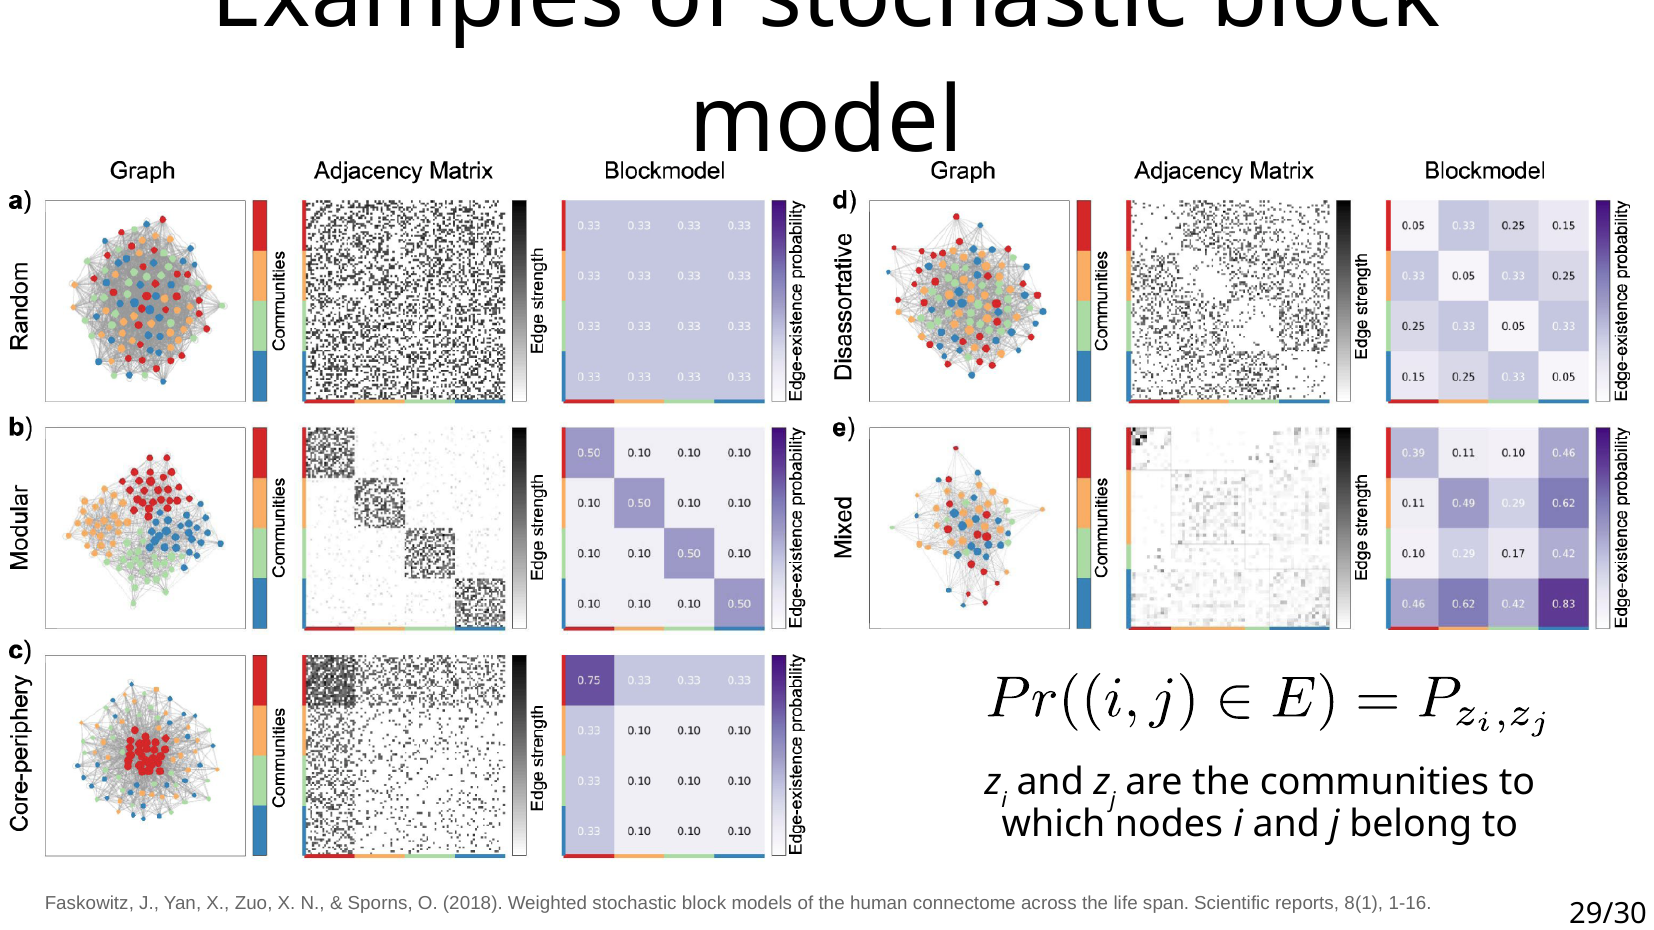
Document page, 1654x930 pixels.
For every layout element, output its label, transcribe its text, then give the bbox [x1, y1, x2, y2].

text_box zi and zj are the communities to which nodes i and j belong to [960, 750, 1561, 859]
title Examples of stochastic block model [82, 0, 1571, 118]
picture [9, 161, 1630, 862]
text_box [825, 630, 1636, 886]
text_box Faskowitz, J., Yan, X., Zuo, X. N., & Sporns, O. (2018). Weighted stochastic block models of the human connectome across the life span. Scientific reports, 8(1), 1-16. [30, 885, 1584, 924]
